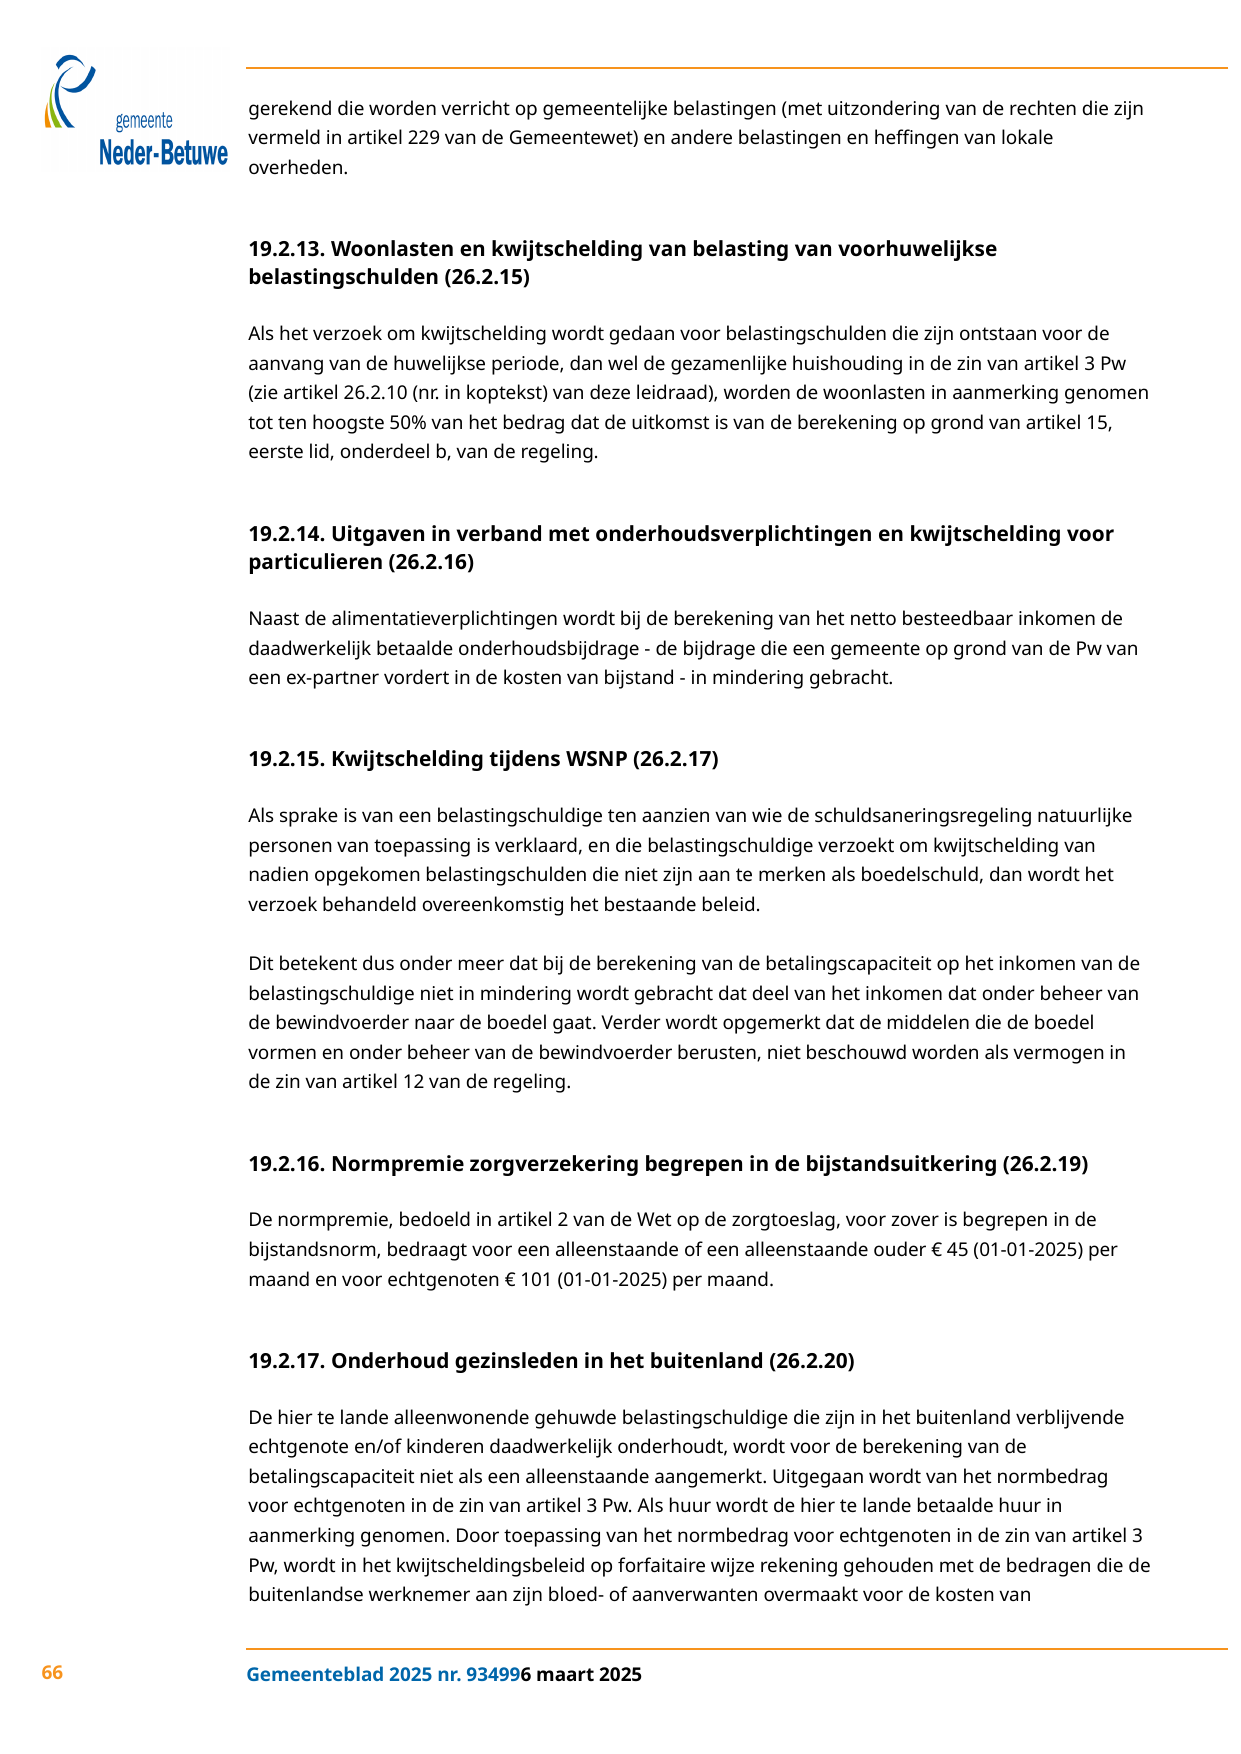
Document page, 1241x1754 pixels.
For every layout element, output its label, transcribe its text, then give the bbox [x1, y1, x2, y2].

text 19.2.13. Woonlasten en kwijtschelding van belasting van voorhuwelijkse belastingschulden (26.2.15) [248, 234, 1152, 291]
text 19.2.14. Uitgaven in verband met onderhoudsverplichtingen en kwijtschelding voor particulieren (26.2.16) [248, 519, 1152, 576]
text Als sprake is van een belastingschuldige ten aanzien van wie de schuldsaneringsregeling natuurlijke personen van toepassing is verklaard, en die belastingschuldige verzoekt om kwijtschelding van nadien opgekomen belastingschulden die niet zijn aan te merken als boedelschuld, dan wordt het verzoek behandeld overeenkomstig het bestaande beleid. [248, 802, 1152, 917]
text 19.2.17. Onderhoud gezinsleden in het buitenland (26.2.20) [248, 1346, 1152, 1374]
text 19.2.16. Normpremie zorgverzekering begrepen in de bijstandsuitkering (26.2.19) [248, 1149, 1152, 1177]
text Als het verzoek om kwijtschelding wordt gedaan voor belastingschulden die zijn ontstaan voor de aanvang van de huwelijkse periode, dan wel de gezamenlijke huishouding in de zin van artikel 3 Pw (zie artikel 26.2.10 (nr. in koptekst) van deze leidraad), worden de woonlasten in aanmerking genomen tot ten hoogste 50% van het bedrag dat de uitkomst is van de berekening op grond van artikel 15, eerste lid, onderdeel b, van de regeling. [248, 320, 1152, 464]
text Dit betekent dus onder meer dat bij de berekening van de betalingscapaciteit op het inkomen van de belastingschuldige niet in mindering wordt gebracht dat deel van het inkomen dat onder beheer van de bewindvoerder naar de boedel gaat. Verder wordt opgemerkt dat de middelen die de boedel vormen en onder beheer van de bewindvoerder berusten, niet beschouwd worden als vermogen in de zin van artikel 12 van de regeling. [248, 950, 1152, 1094]
text 19.2.15. Kwijtschelding tijdens WSNP (26.2.17) [248, 744, 1152, 773]
text De normpremie, bedoeld in artikel 2 van de Wet op de zorgtoeslag, voor zover is begrepen in de bijstandsnorm, bedraagt voor een alleenstaande of een alleenstaande ouder € 45 (01-01-2025) per maand en voor echtgenoten € 101 (01-01-2025) per maand. [248, 1207, 1152, 1292]
text gerekend die worden verricht op gemeentelijke belastingen (met uitzondering van de rechten die zijn vermeld in artikel 229 van de Gemeentewet) en andere belastingen en heffingen van lokale overheden. [248, 95, 1152, 180]
text Naast de alimentatieverplichtingen wordt bij de berekening van het netto besteedbaar inkomen de daadwerkelijk betaalde onderhoudsbijdrage - de bijdrage die een gemeente op grond van de Pw van een ex-partner vordert in de kosten van bijstand - in mindering gebracht. [248, 605, 1152, 690]
text De hier te lande alleenwonende gehuwde belastingschuldige die zijn in het buitenland verblijvende echtgenote en/of kinderen daadwerkelijk onderhoudt, wordt voor de berekening van de betalingscapaciteit niet als een alleenstaande aangemerkt. Uitgegaan wordt van het normbedrag voor echtgenoten in de zin van artikel 3 Pw. Als huur wordt de hier te lande betaalde huur in aanmerking genomen. Door toepassing van het normbedrag voor echtgenoten in de zin van artikel 3 Pw, wordt in het kwijtscheldingsbeleid op forfaitaire wijze rekening gehouden met de bedragen die de buitenlandse werknemer aan zijn bloed- of aanverwanten overmaakt voor de kosten van [248, 1404, 1152, 1607]
picture [41, 47, 231, 172]
